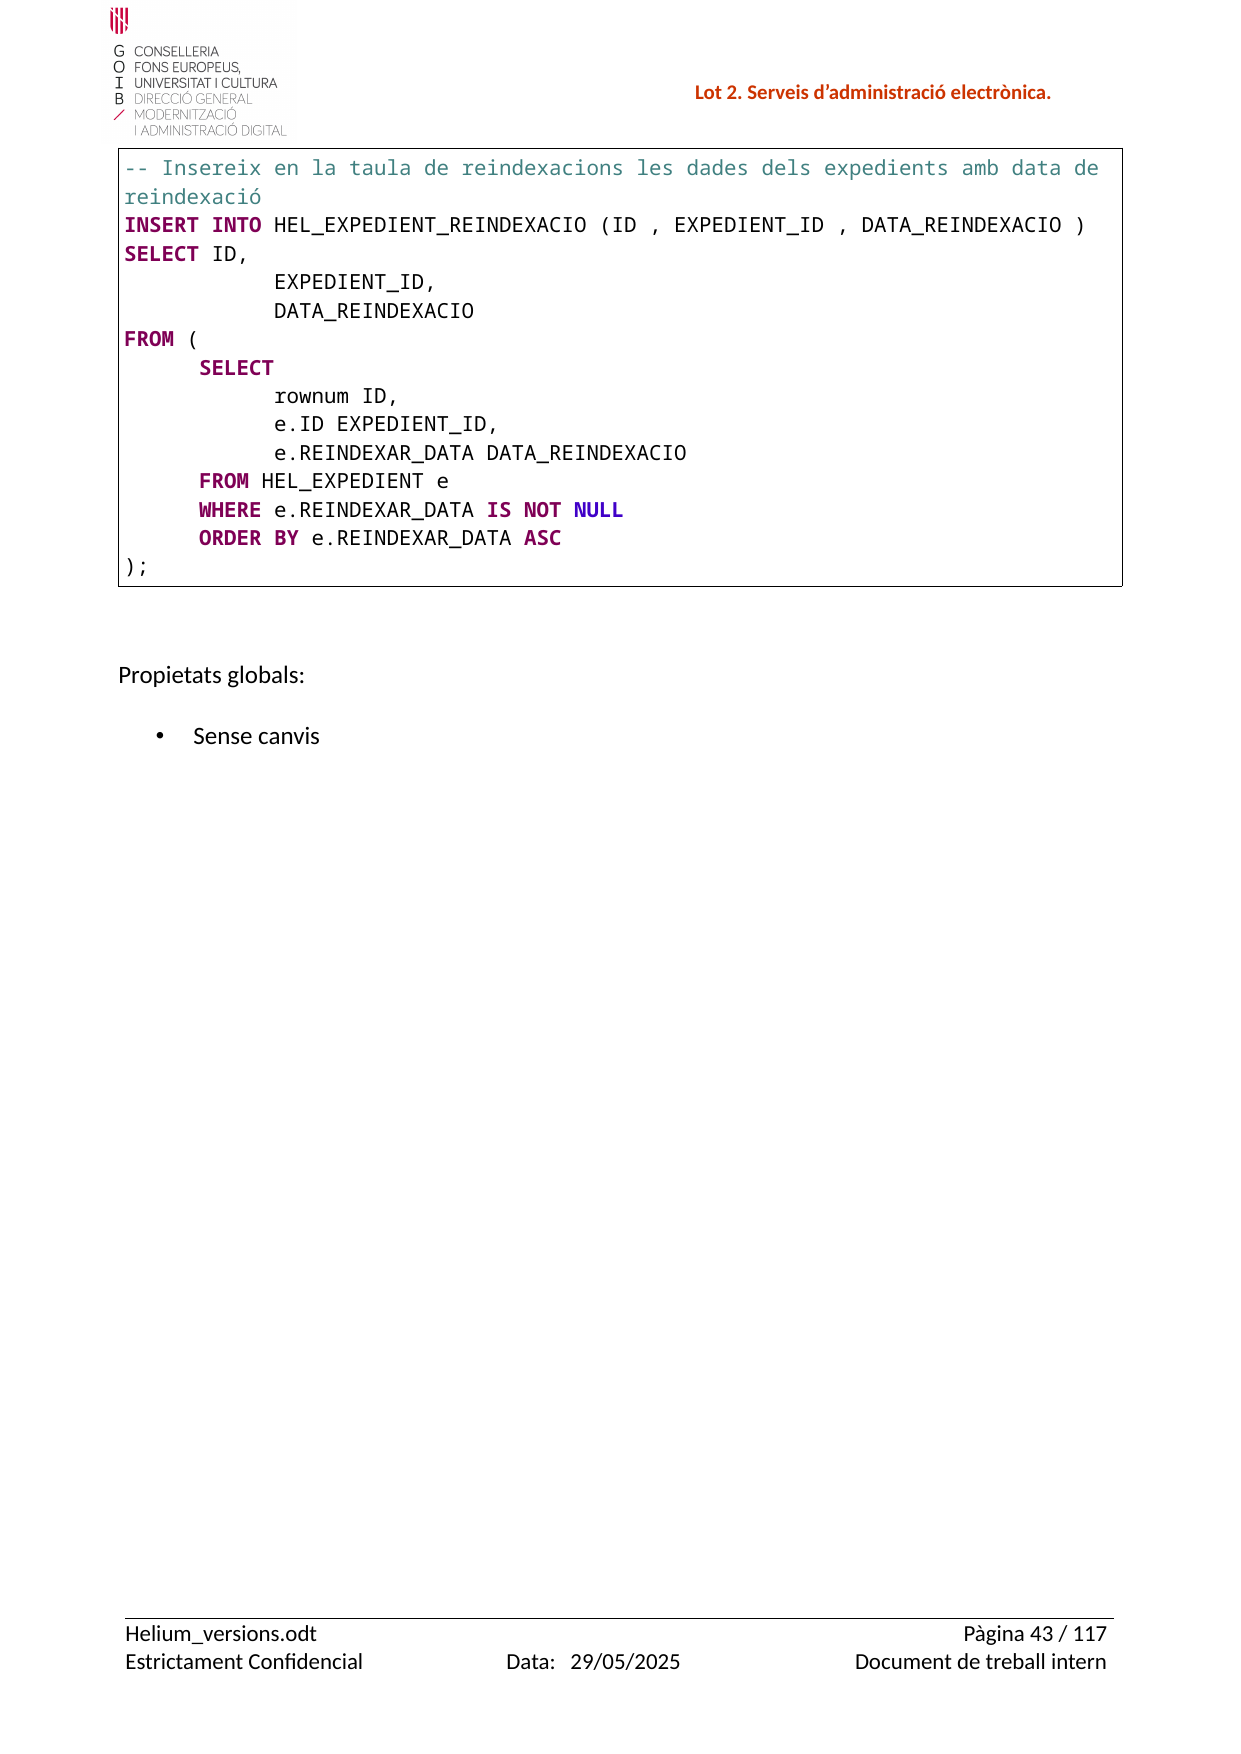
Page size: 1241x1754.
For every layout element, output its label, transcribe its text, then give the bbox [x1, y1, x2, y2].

picture [100, 0, 297, 144]
table_header -- Insereix en la taula de reindexacions les dades dels expedients amb data de reindexació INSERT INTO HEL_EXPEDIENT_REINDEXACIO (ID , EXPEDIENT_ID , DATA_REINDEXACIO ) SELECT ID, EXPEDIENT_ID, DATA_REINDEXACIO FROM ( SELECT rownum ID, e.ID EXPEDIENT_ID, e.REINDEXAR_DATA DATA_REINDEXACIO FROM HEL_EXPEDIENT e WHERE e.REINDEXAR_DATA IS NOT NULL ORDER BY e.REINDEXAR_DATA ASC ); [119, 149, 1122, 586]
text Propietats globals: [118, 659, 1122, 689]
list Sense canvis [156, 720, 1122, 750]
